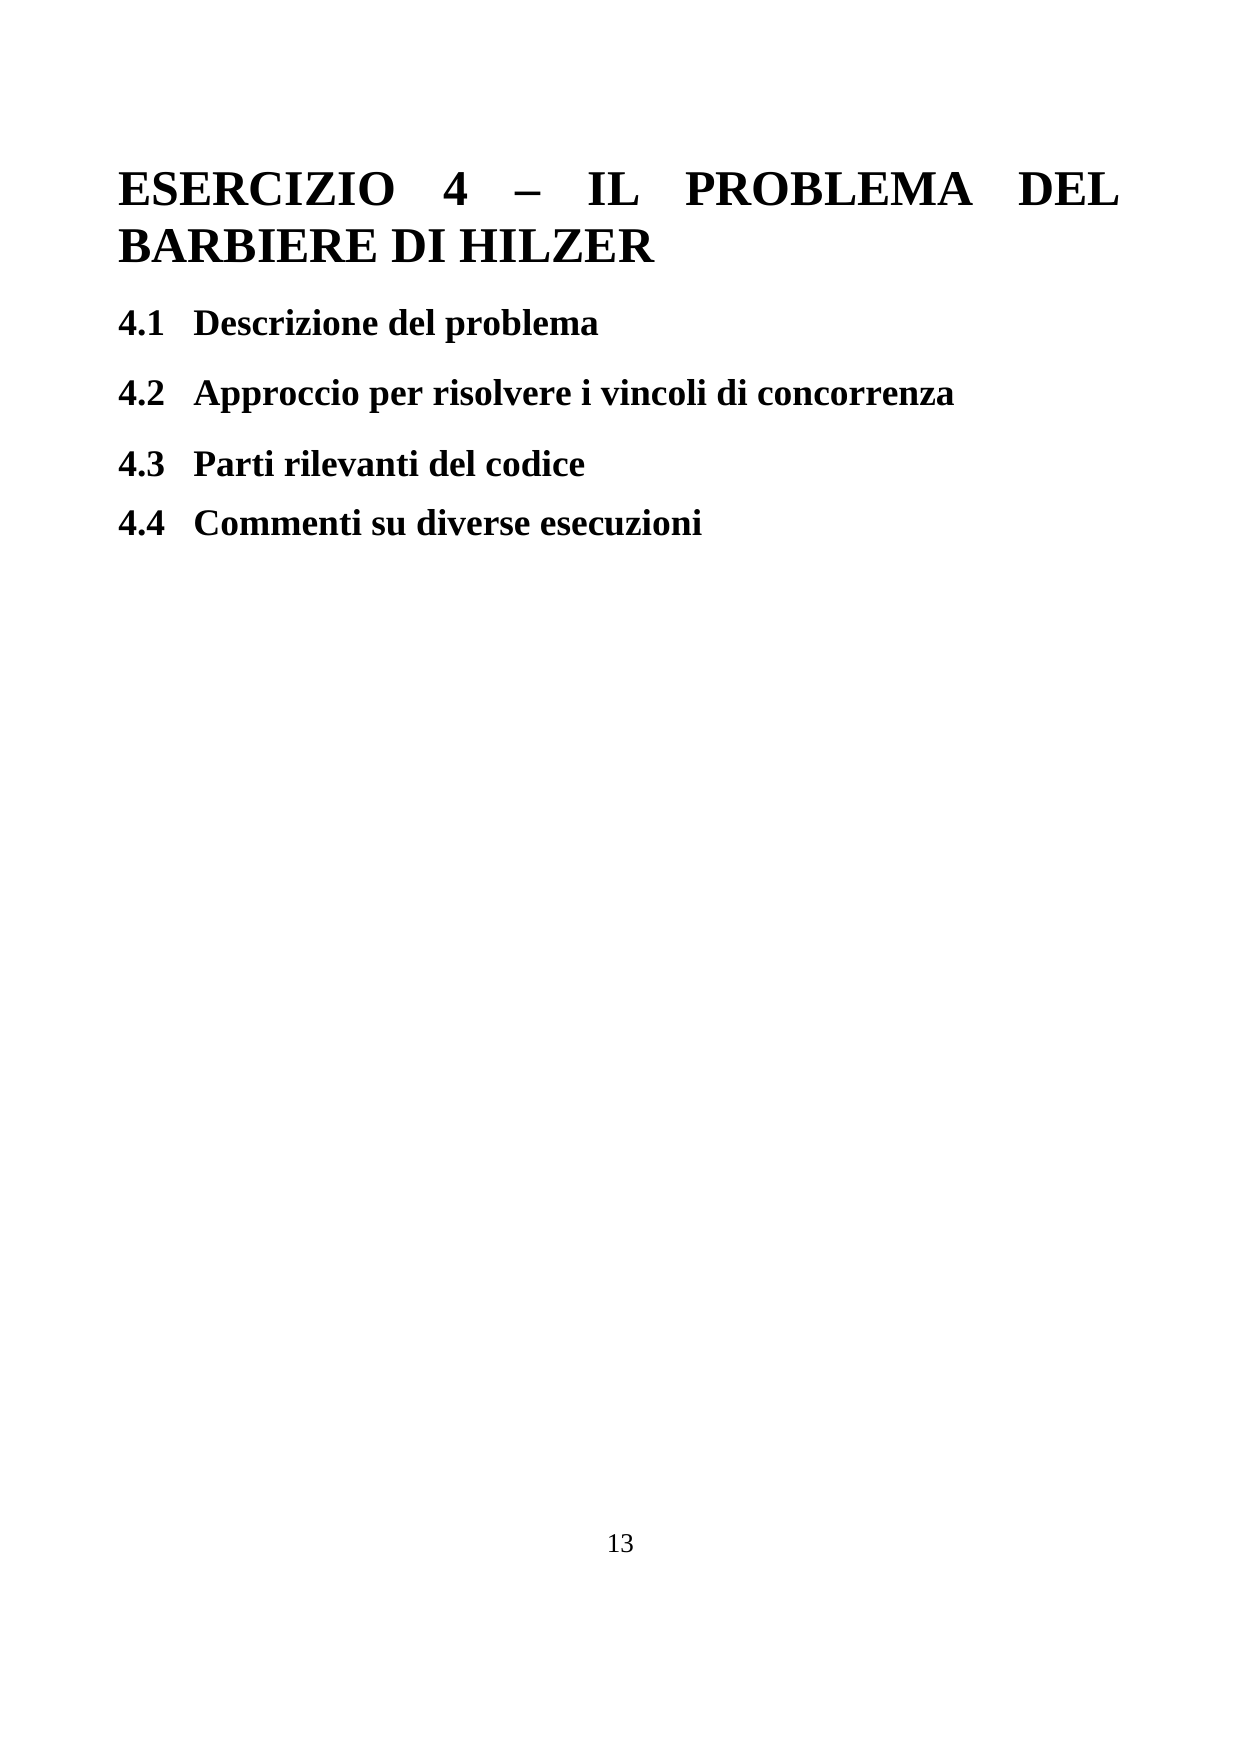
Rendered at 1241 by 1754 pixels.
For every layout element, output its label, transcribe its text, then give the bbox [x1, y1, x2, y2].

subtitle ESERCIZIO 4 – IL PROBLEMA DEL BARBIERE DI HILZER [118, 158, 1122, 273]
list Parti rilevanti del codice [118, 441, 1122, 484]
list Approccio per risolvere i vincoli di concorrenza [118, 371, 1122, 414]
list Descrizione del problema [118, 301, 1122, 344]
list Commenti su diverse esecuzioni [118, 501, 1122, 544]
